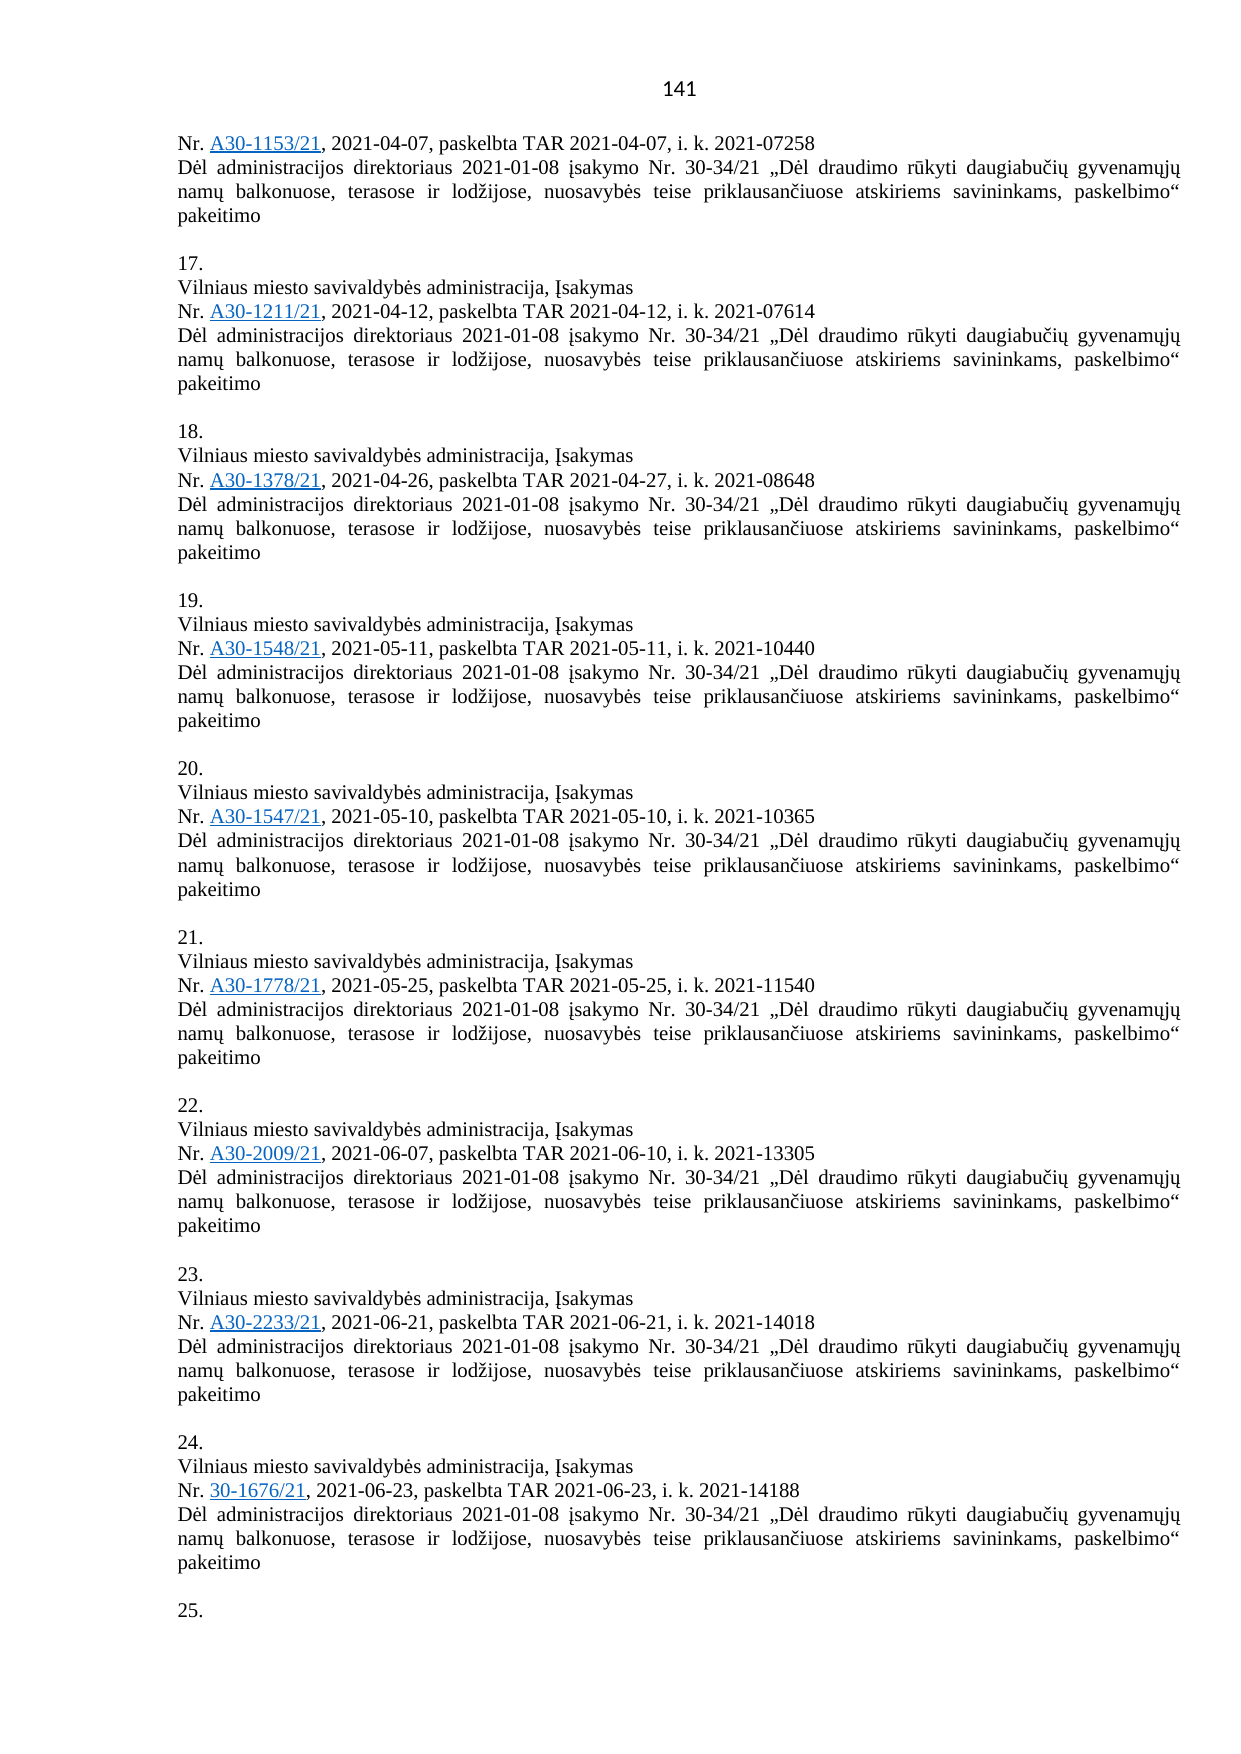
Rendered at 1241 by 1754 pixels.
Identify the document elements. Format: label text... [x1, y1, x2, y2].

text Nr. A30-1153/21, 2021-04-07, paskelbta TAR 2021-04-07, i. k. 2021-07258 [177, 131, 1181, 155]
text Dėl administracijos direktoriaus 2021-01-08 įsakymo Nr. 30-34/21 „Dėl draudimo rūkyti daugiabučių gyvenamųjų namų balkonuose, terasose ir lodžijose, nuosavybės teise priklausančiuose atskiriems savininkams, paskelbimo“ pakeitimo [177, 1502, 1181, 1574]
text 24. [177, 1430, 1181, 1454]
text Nr. A30-1211/21, 2021-04-12, paskelbta TAR 2021-04-12, i. k. 2021-07614 [177, 299, 1181, 323]
text Nr. A30-2009/21, 2021-06-07, paskelbta TAR 2021-06-10, i. k. 2021-13305 [177, 1141, 1181, 1165]
text 17. [177, 251, 1181, 275]
text Vilniaus miesto savivaldybės administracija, Įsakymas [177, 612, 1181, 636]
text Dėl administracijos direktoriaus 2021-01-08 įsakymo Nr. 30-34/21 „Dėl draudimo rūkyti daugiabučių gyvenamųjų namų balkonuose, terasose ir lodžijose, nuosavybės teise priklausančiuose atskiriems savininkams, paskelbimo“ pakeitimo [177, 492, 1181, 564]
text Vilniaus miesto savivaldybės administracija, Įsakymas [177, 1117, 1181, 1141]
text Nr. A30-1778/21, 2021-05-25, paskelbta TAR 2021-05-25, i. k. 2021-11540 [177, 973, 1181, 997]
text Nr. A30-1548/21, 2021-05-11, paskelbta TAR 2021-05-11, i. k. 2021-10440 [177, 636, 1181, 660]
text Vilniaus miesto savivaldybės administracija, Įsakymas [177, 1286, 1181, 1310]
text Dėl administracijos direktoriaus 2021-01-08 įsakymo Nr. 30-34/21 „Dėl draudimo rūkyti daugiabučių gyvenamųjų namų balkonuose, terasose ir lodžijose, nuosavybės teise priklausančiuose atskiriems savininkams, paskelbimo“ pakeitimo [177, 660, 1181, 732]
text Vilniaus miesto savivaldybės administracija, Įsakymas [177, 275, 1181, 299]
text Dėl administracijos direktoriaus 2021-01-08 įsakymo Nr. 30-34/21 „Dėl draudimo rūkyti daugiabučių gyvenamųjų namų balkonuose, terasose ir lodžijose, nuosavybės teise priklausančiuose atskiriems savininkams, paskelbimo“ pakeitimo [177, 828, 1181, 901]
text 18. [177, 419, 1181, 443]
text Dėl administracijos direktoriaus 2021-01-08 įsakymo Nr. 30-34/21 „Dėl draudimo rūkyti daugiabučių gyvenamųjų namų balkonuose, terasose ir lodžijose, nuosavybės teise priklausančiuose atskiriems savininkams, paskelbimo“ pakeitimo [177, 155, 1181, 227]
text Dėl administracijos direktoriaus 2021-01-08 įsakymo Nr. 30-34/21 „Dėl draudimo rūkyti daugiabučių gyvenamųjų namų balkonuose, terasose ir lodžijose, nuosavybės teise priklausančiuose atskiriems savininkams, paskelbimo“ pakeitimo [177, 1165, 1181, 1237]
text Dėl administracijos direktoriaus 2021-01-08 įsakymo Nr. 30-34/21 „Dėl draudimo rūkyti daugiabučių gyvenamųjų namų balkonuose, terasose ir lodžijose, nuosavybės teise priklausančiuose atskiriems savininkams, paskelbimo“ pakeitimo [177, 323, 1181, 395]
text 25. [177, 1598, 1181, 1622]
text Vilniaus miesto savivaldybės administracija, Įsakymas [177, 443, 1181, 467]
text 21. [177, 925, 1181, 949]
text Nr. 30-1676/21, 2021-06-23, paskelbta TAR 2021-06-23, i. k. 2021-14188 [177, 1478, 1181, 1502]
text Nr. A30-1378/21, 2021-04-26, paskelbta TAR 2021-04-27, i. k. 2021-08648 [177, 467, 1181, 492]
text Vilniaus miesto savivaldybės administracija, Įsakymas [177, 949, 1181, 973]
text Nr. A30-2233/21, 2021-06-21, paskelbta TAR 2021-06-21, i. k. 2021-14018 [177, 1310, 1181, 1334]
text 23. [177, 1262, 1181, 1286]
text Nr. A30-1547/21, 2021-05-10, paskelbta TAR 2021-05-10, i. k. 2021-10365 [177, 804, 1181, 828]
text 22. [177, 1093, 1181, 1117]
text 19. [177, 588, 1181, 612]
text Vilniaus miesto savivaldybės administracija, Įsakymas [177, 780, 1181, 804]
text 20. [177, 756, 1181, 780]
text Dėl administracijos direktoriaus 2021-01-08 įsakymo Nr. 30-34/21 „Dėl draudimo rūkyti daugiabučių gyvenamųjų namų balkonuose, terasose ir lodžijose, nuosavybės teise priklausančiuose atskiriems savininkams, paskelbimo“ pakeitimo [177, 1334, 1181, 1406]
text Vilniaus miesto savivaldybės administracija, Įsakymas [177, 1454, 1181, 1478]
text Dėl administracijos direktoriaus 2021-01-08 įsakymo Nr. 30-34/21 „Dėl draudimo rūkyti daugiabučių gyvenamųjų namų balkonuose, terasose ir lodžijose, nuosavybės teise priklausančiuose atskiriems savininkams, paskelbimo“ pakeitimo [177, 997, 1181, 1069]
